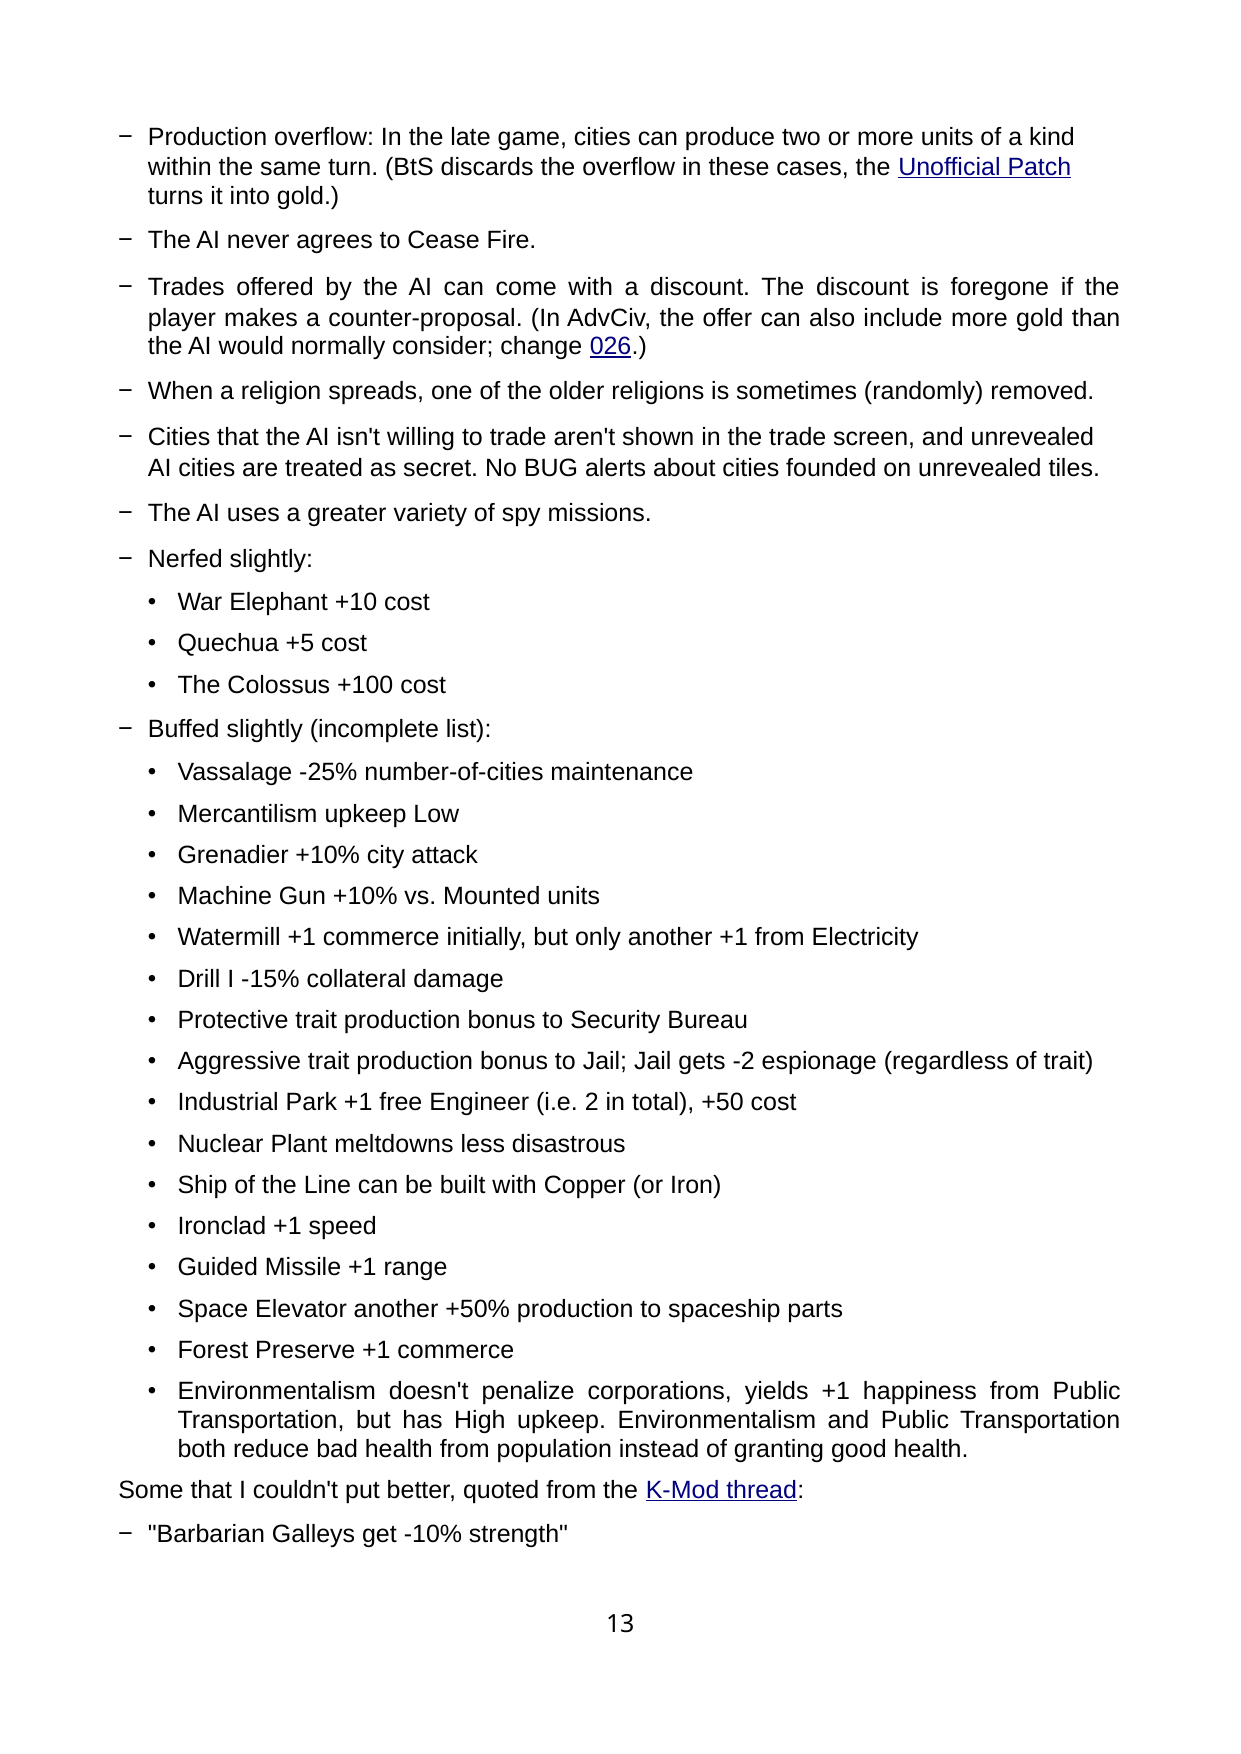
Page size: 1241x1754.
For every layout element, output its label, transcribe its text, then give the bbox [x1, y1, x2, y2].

list Trades offered by the AI can come with a discount. The discount is foregone if the player makes a counter-proposal. (In AdvCiv, the offer can also include more gold than the AI would normally consider; change 026.) [118, 268, 1122, 360]
list When a religion spreads, one of the older religions is sometimes (randomly) removed. [118, 372, 1122, 407]
list Aggressive trait production bonus to Jail; Jail gets -2 espionage (regardless of trait) [148, 1046, 1122, 1075]
list Production overflow: In the late game, cities can produce two or more units of a kind within the same turn. (BtS discards the overflow in these cases, the Unofficial Patch turns it into gold.) [118, 118, 1122, 210]
list Guided Missile +1 range [148, 1252, 1122, 1281]
list "Barbarian Galleys get -10% strength" [118, 1516, 1122, 1550]
list Forest Preserve +1 commerce [148, 1335, 1122, 1364]
list Environmentalism doesn't penalize corporations, yields +1 happiness from Public Transportation, but has High upkeep. Environmentalism and Public Transportation both reduce bad health from population instead of granting good health. [148, 1376, 1122, 1462]
list Mercantilism upkeep Low [148, 798, 1122, 827]
list Nuclear Plant meltdowns less disastrous [148, 1128, 1122, 1157]
list War Elephant +10 cost [148, 587, 1122, 616]
text Some that I couldn't put better, quoted from the K-Mod thread: [118, 1475, 1122, 1503]
list Drill I -15% collateral damage [148, 963, 1122, 992]
list Watermill +1 commerce initially, but only another +1 from Electricity [148, 922, 1122, 951]
list Space Elevator another +50% production to spaceship parts [148, 1293, 1122, 1322]
list Vassalage -25% number-of-cities maintenance [148, 757, 1122, 786]
list Machine Gun +10% vs. Mounted units [148, 881, 1122, 910]
list The AI uses a greater variety of spy missions. [118, 494, 1122, 528]
list Cities that the AI isn't willing to trade aren't shown in the trade screen, and unrevealed AI cities are treated as secret. No BUG alerts about cities founded on unrevealed tiles. [118, 419, 1122, 482]
list Nerfed slightly: [118, 541, 1122, 575]
list Ironclad +1 speed [148, 1211, 1122, 1240]
list Protective trait production bonus to Security Bureau [148, 1005, 1122, 1034]
list The AI never agrees to Cease Fire. [118, 222, 1122, 256]
list The Colossus +100 cost [148, 669, 1122, 698]
list Buffed slightly (incomplete list): [118, 711, 1122, 745]
list Ship of the Line can be built with Copper (or Iron) [148, 1170, 1122, 1199]
list Quechua +5 cost [148, 628, 1122, 657]
list Grenadier +10% city attack [148, 840, 1122, 869]
list Industrial Park +1 free Engineer (i.e. 2 in total), +50 cost [148, 1087, 1122, 1116]
